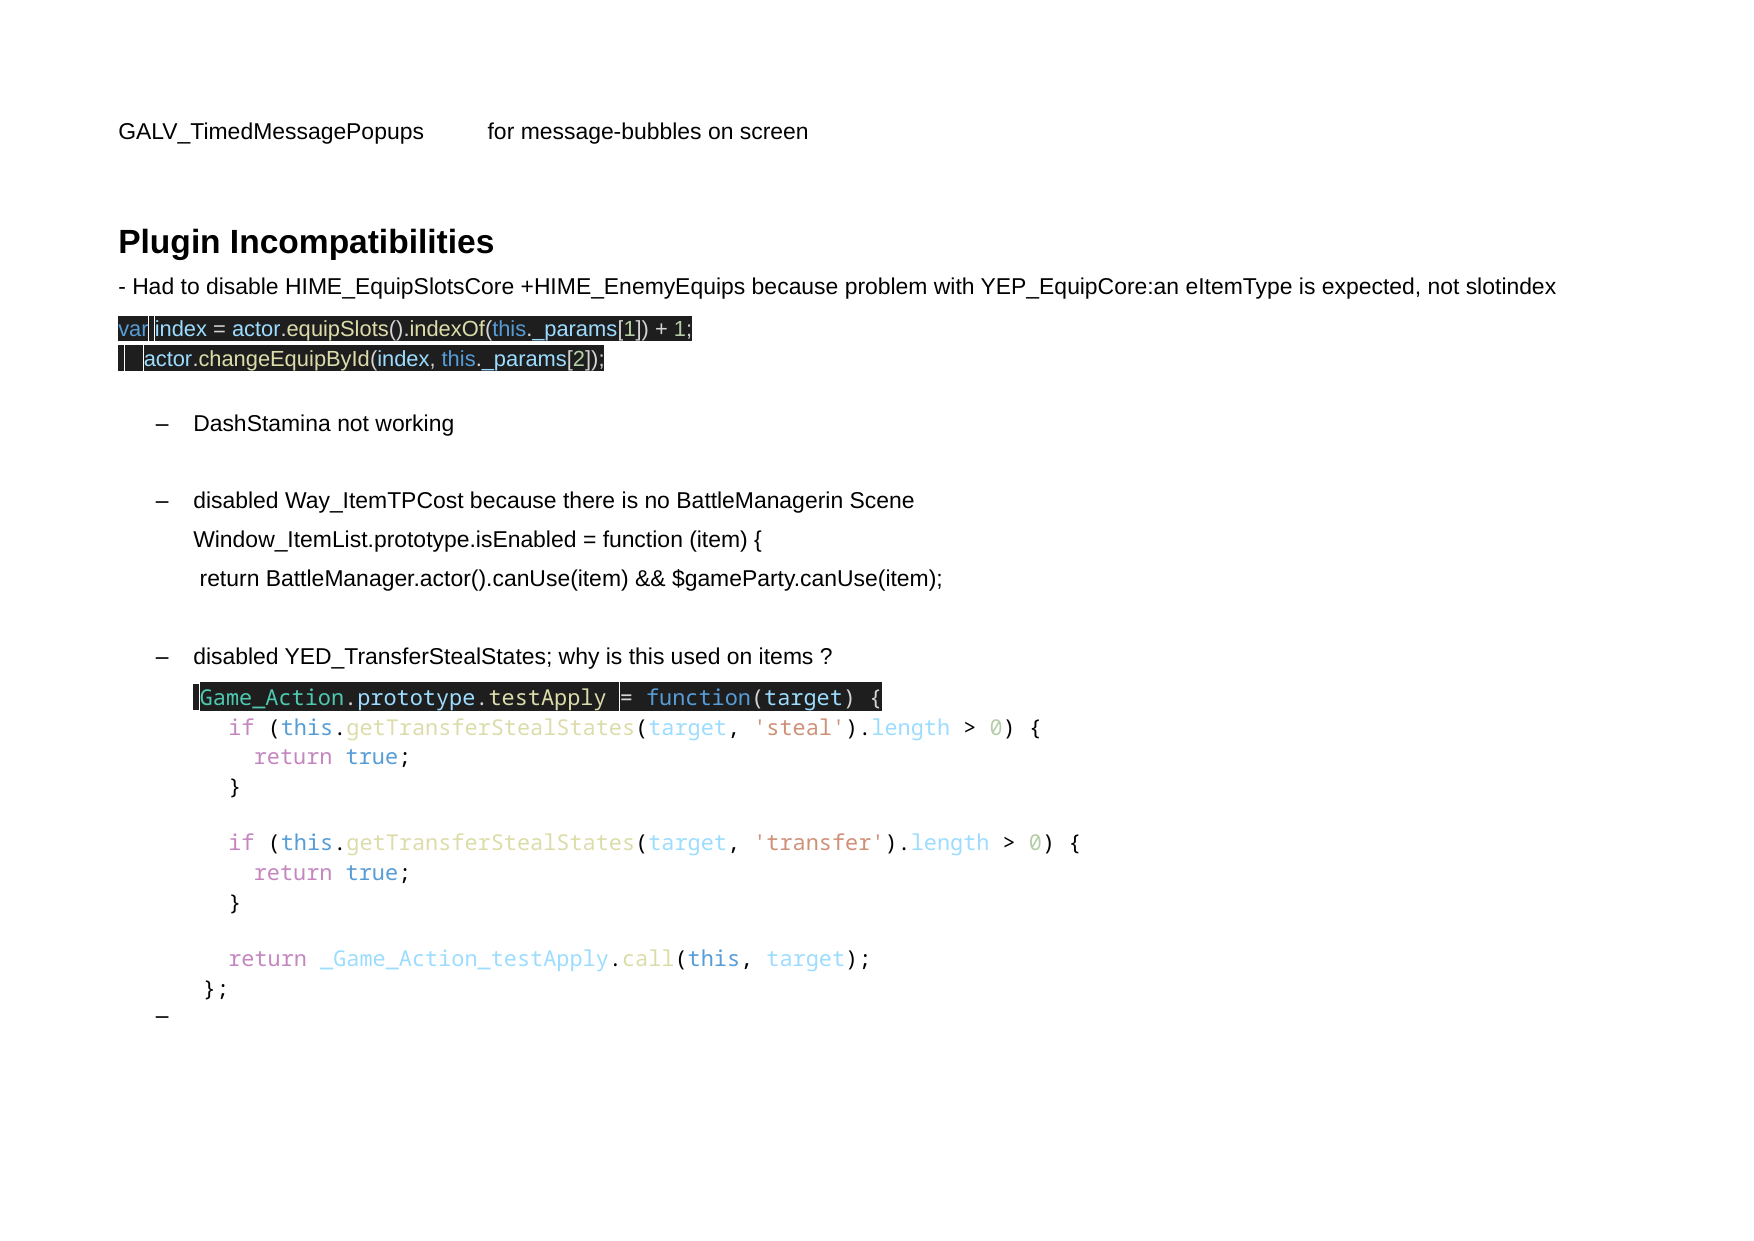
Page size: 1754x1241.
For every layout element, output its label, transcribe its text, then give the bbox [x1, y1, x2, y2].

list return true; [177, 741, 1636, 771]
list Game_Action.prototype.testApply = function(target) { [156, 682, 1636, 711]
list }; [177, 973, 1636, 1002]
list DashStamina not working [156, 410, 1636, 436]
list disabled YED_TransferStealStates; why is this used on items ? [156, 643, 1636, 669]
subtitle Plugin Incompatibilities [118, 221, 1636, 260]
list disabled Way_ItemTPCost because there is no BattleManagerin Scene [156, 487, 1636, 514]
text actor.changeEquipById(index, this._params[2]); [118, 341, 1636, 371]
list } [177, 887, 1636, 917]
text - Had to disable HIME_EquipSlotsCore +HIME_EnemyEquips because problem with YEP_EquipCore:an eItemType is expected, not slotindex [118, 273, 1636, 299]
list if (this.getTransferStealStates(target, 'steal').length > 0) { [177, 711, 1636, 741]
text GALV_TimedMessagePopups for message-bubbles on screen [118, 118, 1636, 144]
list return _Game_Action_testApply.call(this, target); [177, 943, 1636, 973]
list if (this.getTransferStealStates(target, 'transfer').length > 0) { [177, 827, 1636, 857]
list Window_ItemList.prototype.isEnabled = function (item) { [156, 526, 1636, 553]
list return true; [177, 857, 1636, 887]
text var index = actor.equipSlots().indexOf(this._params[1]) + 1; [118, 311, 1636, 341]
list return BattleManager.actor().canUse(item) && $gameParty.canUse(item); [156, 565, 1636, 591]
list } [177, 771, 1636, 801]
